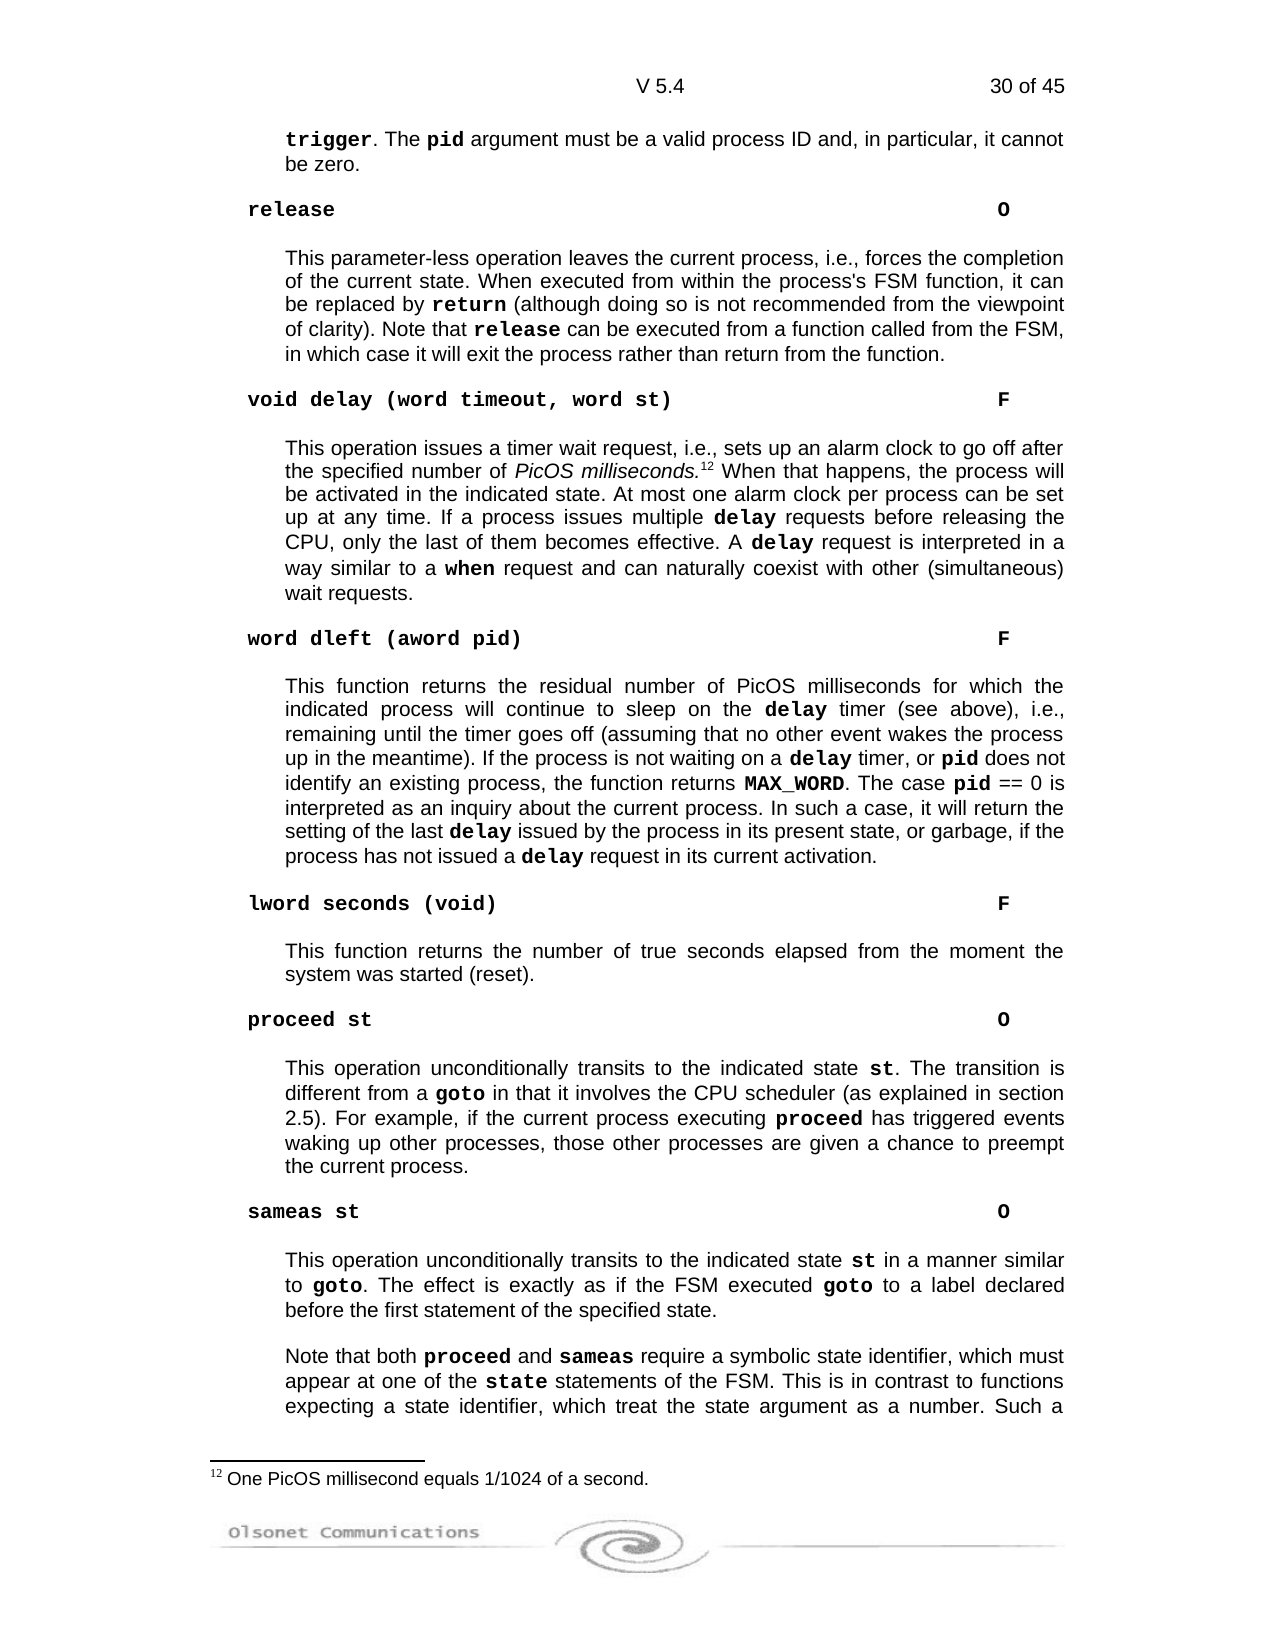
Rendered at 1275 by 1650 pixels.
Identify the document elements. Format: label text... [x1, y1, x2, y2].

text This operation issues a timer wait request, i.e., sets up an alarm clock to go off after the specified number of PicOS milliseconds. When that happens, the process will be activated in the indicated state. At most one alarm clock per process can be set up at any time. If a process issues multiple delay requests before releasing the CPU, only the last of them becomes effective. A delay request is interpreted in a way similar to a when request and can naturally coexist with other (simultaneous) wait requests. [285, 436, 1065, 604]
text This function returns the number of true seconds elapsed from the moment the system was started (reset). [285, 940, 1065, 986]
text word dleft (aword pid) F [247, 628, 1065, 651]
text One PicOS millisecond equals 1/1024 of a second. [210, 1467, 1065, 1490]
text sameas st O [247, 1201, 1065, 1225]
text lword seconds (void) F [247, 893, 1065, 917]
text This parameter-less operation leaves the current process, i.e., forces the completion of the current state. When executed from within the process's FSM function, it can be replaced by return (although doing so is not recommended from the viewpoint of clarity). Note that release can be executed from a function called from the FSM, in which case it will exit the process rather than return from the function. [285, 246, 1065, 366]
text Note that both proceed and sameas require a symbolic state identifier, which must appear at one of the state statements of the FSM. This is in contrast to functions expecting a state identifier, which treat the state argument as a number. Such a [285, 1345, 1065, 1418]
picture [210, 1504, 1065, 1596]
text This operation unconditionally transits to the indicated state st. The transition is different from a goto in that it involves the CPU scheduler (as explained in section 2.5). For example, if the current process executing proceed has triggered events waking up other processes, those other processes are given a chance to preempt the current process. [285, 1056, 1065, 1178]
text This function returns the residual number of PicOS milliseconds for which the indicated process will continue to sleep on the delay timer (see above), i.e., remaining until the timer goes off (assuming that no other event wakes the process up in the meantime). If the process is not waiting on a delay timer, or pid does not identify an existing process, the function returns MAX_WORD. The case pid == 0 is interpreted as an inquiry about the current process. In such a case, it will return the setting of the last delay issued by the process in its present state, or garbage, if the process has not issued a delay request in its current activation. [285, 674, 1065, 870]
text proceed st O [247, 1009, 1065, 1033]
text release O [247, 199, 1065, 223]
text This operation unconditionally transits to the indicated state st in a manner similar to goto. The effect is exactly as if the FSM executed goto to a label declared before the first statement of the specified state. [285, 1248, 1065, 1322]
text trigger. The pid argument must be a valid process ID and, in particular, it cannot be zero. [285, 128, 1065, 176]
text void delay (word timeout, word st) F [247, 389, 1065, 413]
